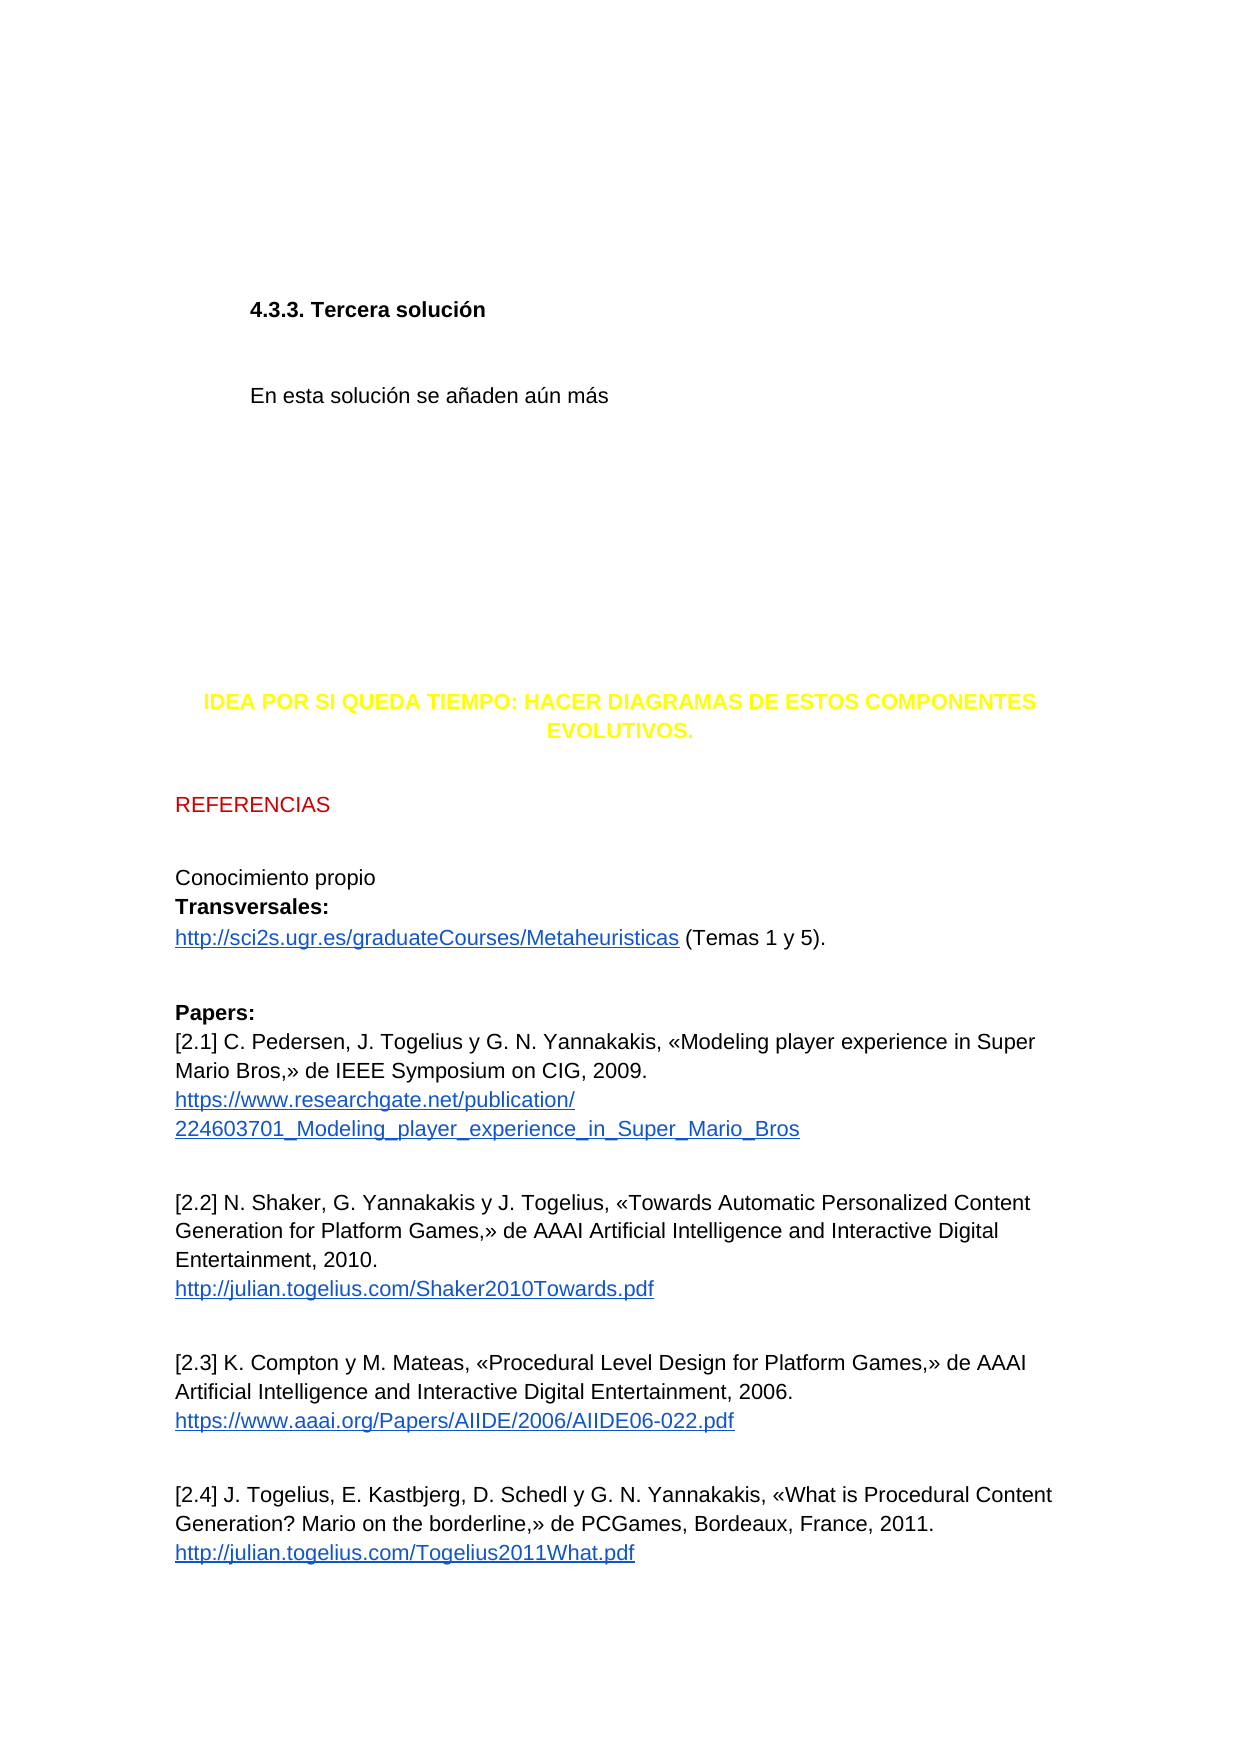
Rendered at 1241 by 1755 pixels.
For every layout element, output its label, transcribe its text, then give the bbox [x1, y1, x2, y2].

text En esta solución se añaden aún más [250, 383, 1065, 408]
text 4.3.3. Tercera solución [250, 296, 1065, 322]
text IDEA POR SI QUEDA TIEMPO: HACER DIAGRAMAS DE ESTOS COMPONENTES EVOLUTIVOS. [175, 689, 1065, 743]
text http://julian.togelius.com/Togelius2011What.pdf [175, 1539, 1065, 1565]
text [2.2] N. Shaker, G. Yannakakis y J. Togelius, «Towards Automatic Personalized Content Generation for Platform Games,» de AAAI Artificial Intelligence and Interactive Digital Entertainment, 2010. [175, 1189, 1065, 1273]
text [2.4] J. Togelius, E. Kastbjerg, D. Schedl y G. N. Yannakakis, «What is Procedural Content Generation? Mario on the borderline,» de PCGames, Bordeaux, France, 2011. [175, 1482, 1065, 1536]
text REFERENCIAS [175, 792, 1065, 817]
text Conocimiento propio [175, 865, 1065, 890]
text http://sci2s.ugr.es/graduateCourses/Metaheuristicas (Temas 1 y 5). [175, 923, 1065, 951]
text https://www.aaai.org/Papers/AIIDE/2006/AIIDE06-022.pdf [175, 1408, 1065, 1433]
text [2.3] K. Compton y M. Mateas, «Procedural Level Design for Platform Games,» de AAAI Artificial Intelligence and Interactive Digital Entertainment, 2006. [175, 1350, 1065, 1404]
text Transversales: [175, 894, 1065, 919]
text http://julian.togelius.com/Shaker2010Towards.pdf [175, 1276, 1065, 1302]
text [2.1] C. Pedersen, J. Togelius y G. N. Yannakakis, «Modeling player experience in Super Mario Bros,» de IEEE Symposium on CIG, 2009. [175, 1029, 1065, 1083]
text Papers: [175, 1000, 1065, 1025]
text https://www.researchgate.net/publication/224603701_Modeling_player_experience_in_Super_Mario_Bros [175, 1087, 1065, 1141]
